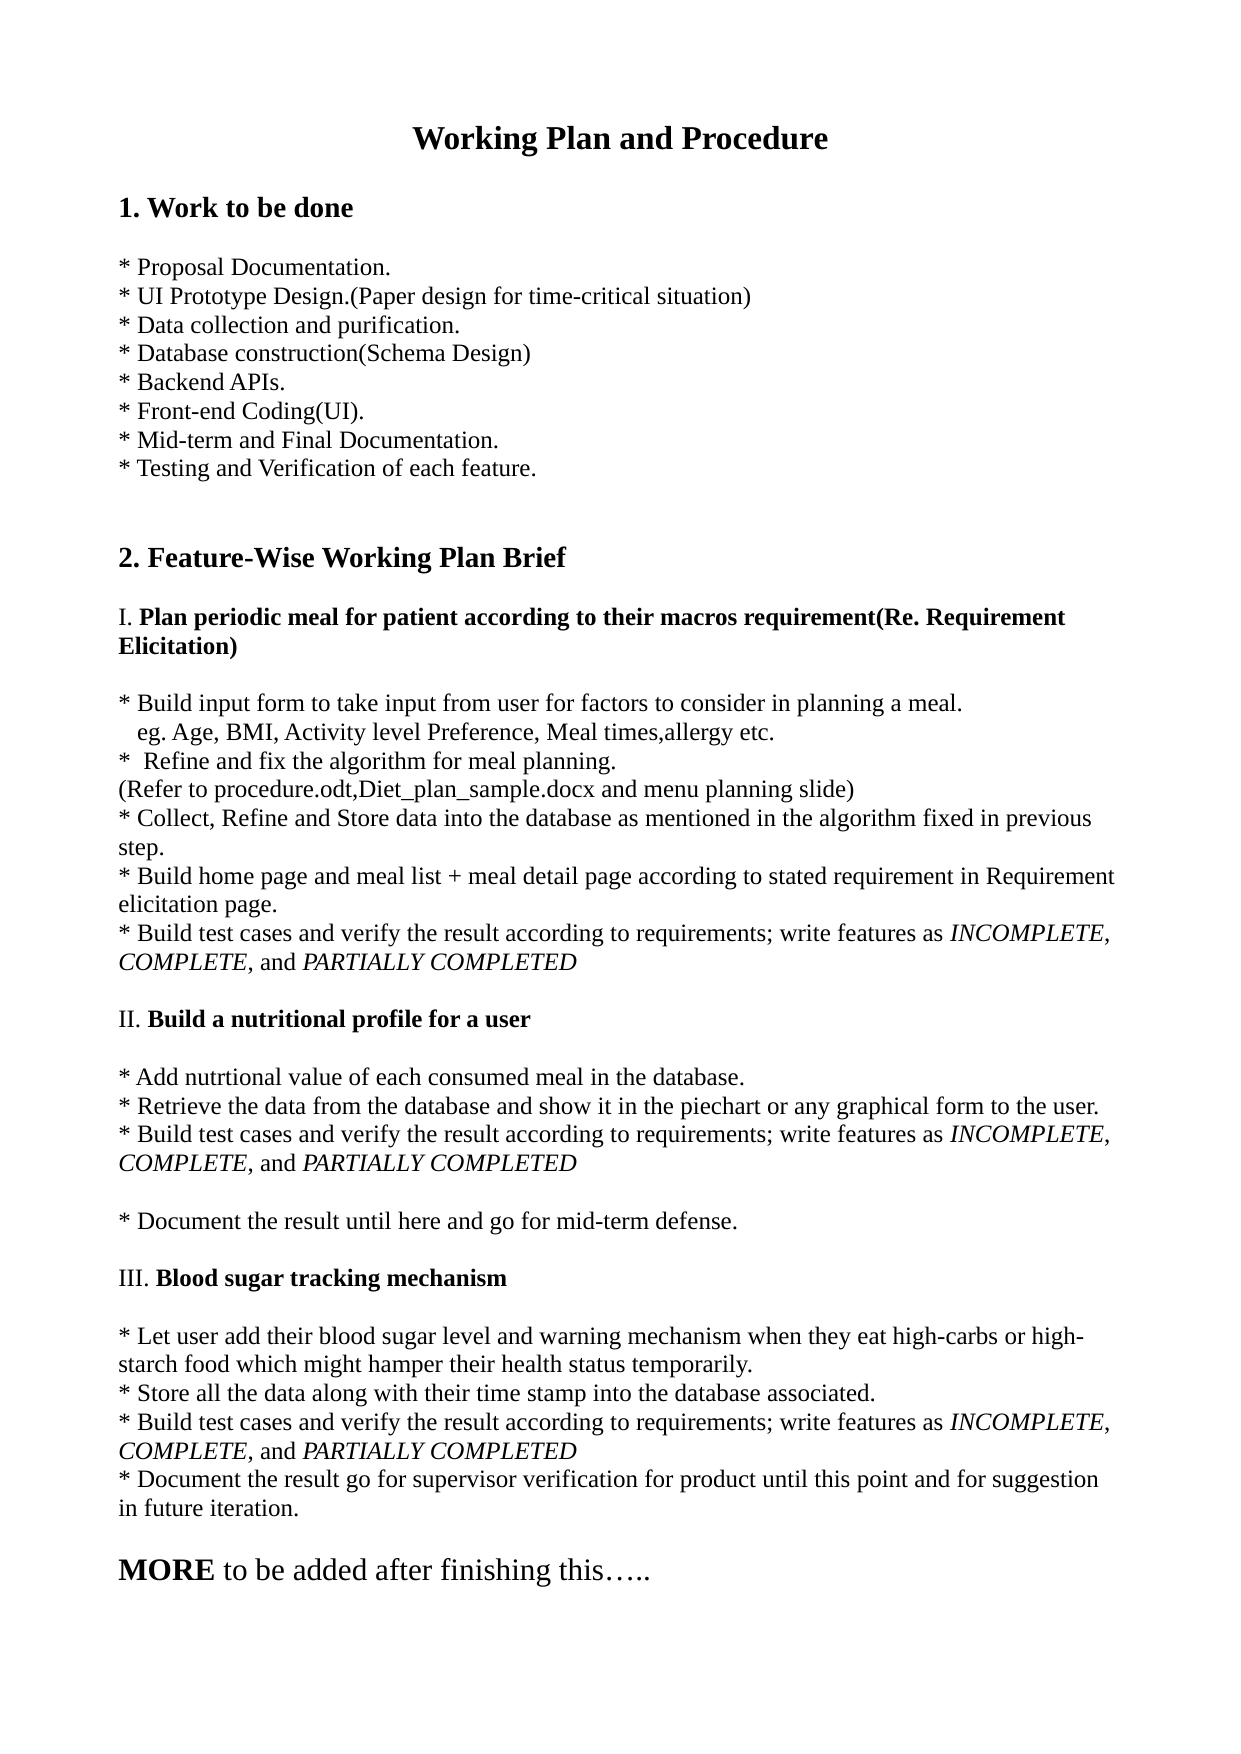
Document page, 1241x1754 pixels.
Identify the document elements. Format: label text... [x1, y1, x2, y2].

text * UI Prototype Design.(Paper design for time-critical situation) [118, 281, 1122, 310]
text * Proposal Documentation. [118, 252, 1122, 281]
text * Data collection and purification. [118, 310, 1122, 338]
text * Retrieve the data from the database and show it in the piechart or any graphical form to the user. [118, 1091, 1122, 1119]
text Working Plan and Procedure [118, 118, 1122, 156]
text MORE to be added after finishing this….. [118, 1551, 1122, 1587]
text * Store all the data along with their time stamp into the database associated. [118, 1378, 1122, 1407]
text * Refine and fix the algorithm for meal planning. [118, 746, 1122, 774]
text * Document the result until here and go for mid-term defense. [118, 1206, 1122, 1234]
text * Testing and Verification of each feature. [118, 453, 1122, 482]
text * Build test cases and verify the result according to requirements; write features as INCOMPLETE, COMPLETE, and PARTIALLY COMPLETED [118, 918, 1122, 976]
text * Front-end Coding(UI). [118, 396, 1122, 425]
text eg. Age, BMI, Activity level Preference, Meal times,allergy etc. [118, 717, 1122, 746]
text * Build test cases and verify the result according to requirements; write features as INCOMPLETE, COMPLETE, and PARTIALLY COMPLETED [118, 1407, 1122, 1464]
text * Collect, Refine and Store data into the database as mentioned in the algorithm fixed in previous step. [118, 803, 1122, 861]
text 2. Feature-Wise Working Plan Brief [118, 540, 1122, 573]
text II. Build a nutritional profile for a user [118, 1004, 1122, 1033]
text * Build input form to take input from user for factors to consider in planning a meal. [118, 688, 1122, 717]
text I. Plan periodic meal for patient according to their macros requirement(Re. Requirement Elicitation) [118, 602, 1122, 659]
text * Document the result go for supervisor verification for product until this point and for suggestion in future iteration. [118, 1464, 1122, 1522]
text 1. Work to be done [118, 190, 1122, 223]
text * Database construction(Schema Design) [118, 338, 1122, 367]
text * Mid-term and Final Documentation. [118, 425, 1122, 453]
text * Let user add their blood sugar level and warning mechanism when they eat high-carbs or high-starch food which might hamper their health status temporarily. [118, 1321, 1122, 1378]
text * Add nutrtional value of each consumed meal in the database. [118, 1062, 1122, 1091]
text * Build home page and meal list + meal detail page according to stated requirement in Requirement elicitation page. [118, 861, 1122, 918]
text (Refer to procedure.odt,Diet_plan_sample.docx and menu planning slide) [118, 774, 1122, 803]
text * Backend APIs. [118, 367, 1122, 396]
text III. Blood sugar tracking mechanism [118, 1263, 1122, 1292]
text * Build test cases and verify the result according to requirements; write features as INCOMPLETE, COMPLETE, and PARTIALLY COMPLETED [118, 1119, 1122, 1177]
